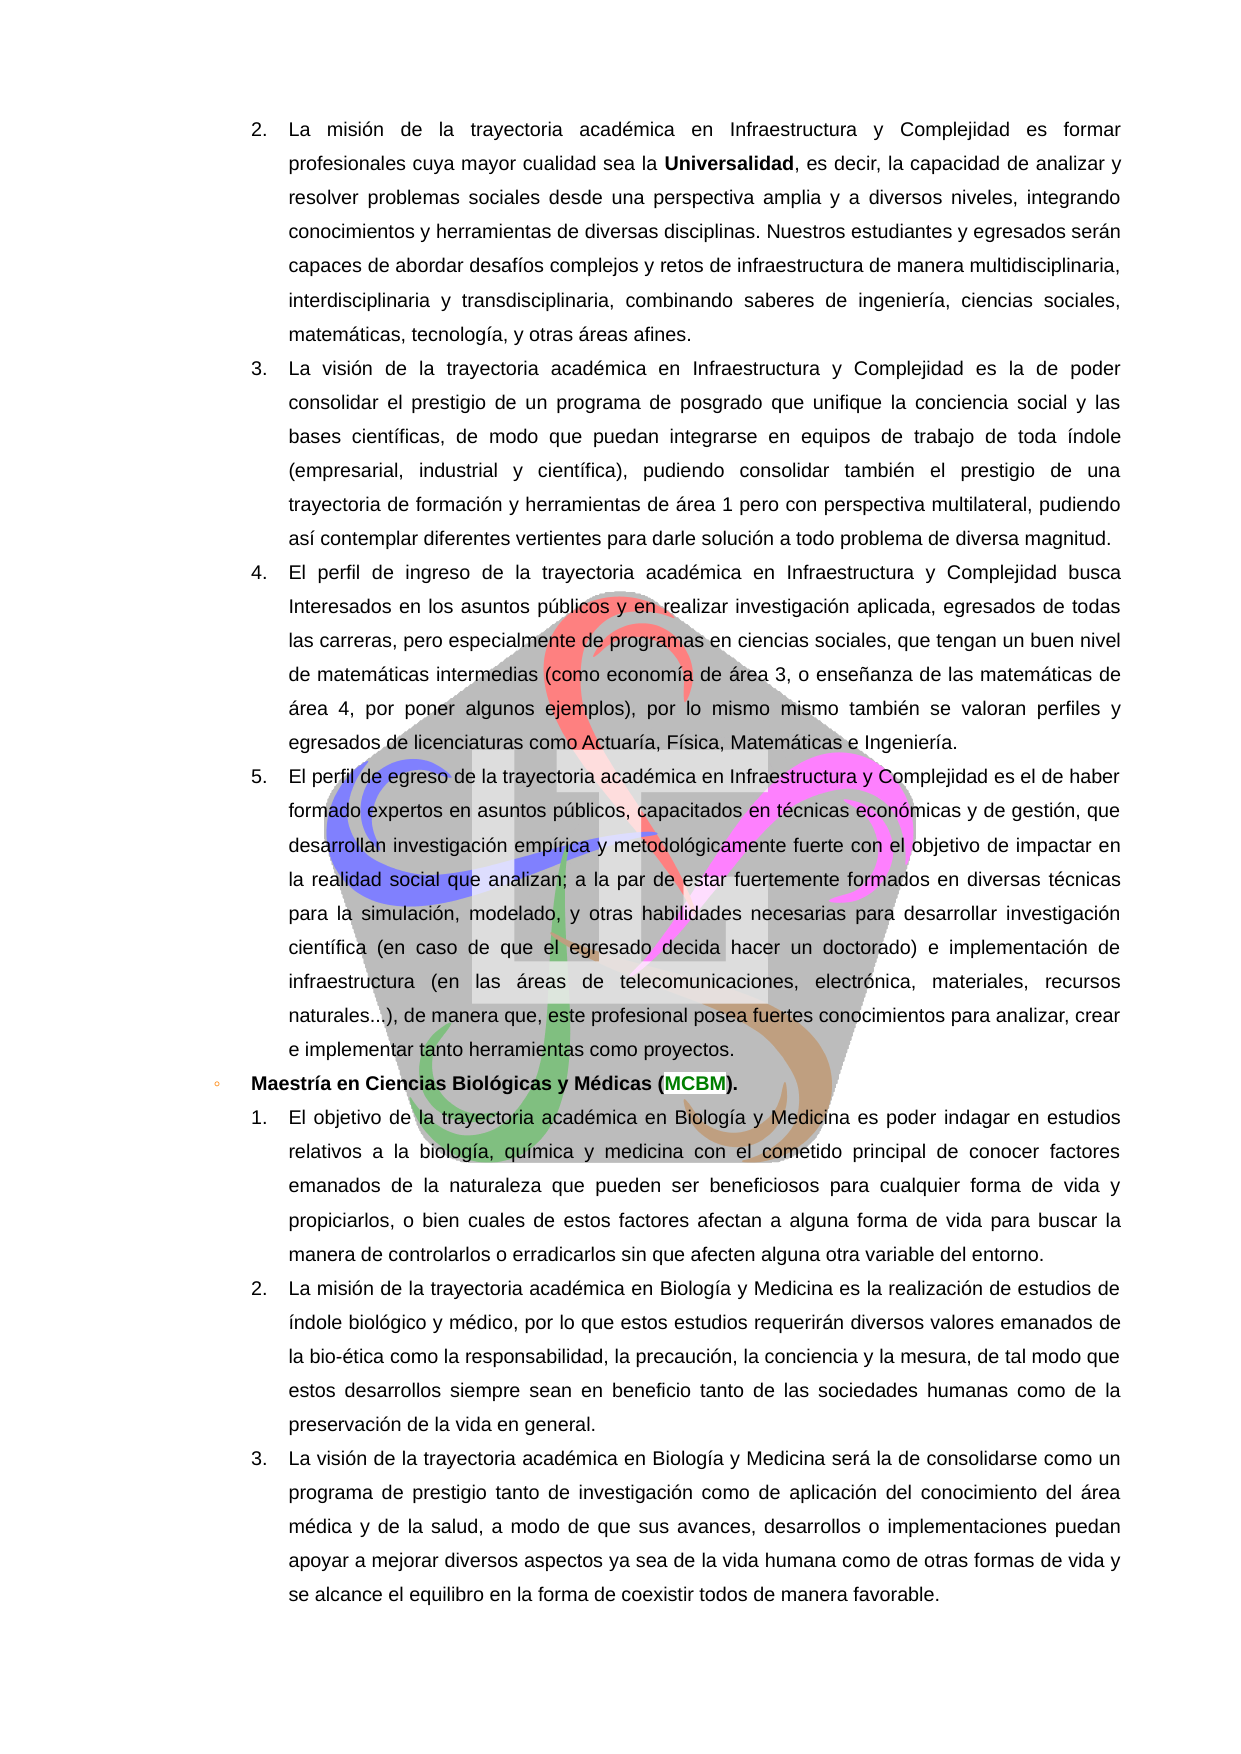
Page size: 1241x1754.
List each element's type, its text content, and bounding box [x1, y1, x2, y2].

list La visión de la trayectoria académica en Infraestructura y Complejidad es la de poder consolidar el prestigio de un programa de posgrado que unifique la conciencia social y las bases científicas, de modo que puedan integrarse en equipos de trabajo de toda índole (empresarial, industrial y científica), pudiendo consolidar también el prestigio de una trayectoria de formación y herramientas de área 1 pero con perspectiva multilateral, pudiendo así contemplar diferentes vertientes para darle solución a todo problema de diversa magnitud. [251, 357, 1122, 549]
list Maestría en Ciencias Biológicas y Médicas (MCBM). [213, 1072, 1122, 1095]
picture [324, 1061, 916, 1072]
picture [324, 754, 916, 765]
list La misión de la trayectoria académica en Infraestructura y Complejidad es formar profesionales cuya mayor cualidad sea la Universalidad, es decir, la capacidad de analizar y resolver problemas sociales desde una perspectiva amplia y a diversos niveles, integrando conocimientos y herramientas de diversas disciplinas. Nuestros estudiantes y egresados serán capaces de abordar desafíos complejos y retos de infraestructura de manera multidisciplinaria, interdisciplinaria y transdisciplinaria, combinando saberes de ingeniería, ciencias sociales, matemáticas, tecnología, y otras áreas afines. [251, 118, 1122, 345]
list La visión de la trayectoria académica en Biología y Medicina será la de consolidarse como un programa de prestigio tanto de investigación como de aplicación del conocimiento del área médica y de la salud, a modo de que sus avances, desarrollos o implementaciones puedan apoyar a mejorar diversos aspectos ya sea de la vida humana como de otras formas de vida y se alcance el equilibro en la forma de coexistir todos de manera favorable. [251, 1447, 1122, 1606]
list El perfil de ingreso de la trayectoria académica en Infraestructura y Complejidad busca Interesados en los asuntos públicos y en realizar investigación aplicada, egresados de todas las carreras, pero especialmente de programas en ciencias sociales, que tengan un buen nivel de matemáticas intermedias (como economía de área 3, o enseñanza de las matemáticas de área 4, por poner algunos ejemplos), por lo mismo mismo también se valoran perfiles y egresados de licenciaturas como Actuaría, Física, Matemáticas e Ingeniería. [251, 561, 1122, 754]
picture [324, 1095, 916, 1106]
list El perfil de egreso de la trayectoria académica en Infraestructura y Complejidad es el de haber formado expertos en asuntos públicos, capacitados en técnicas económicas y de gestión, que desarrollan investigación empírica y metodológicamente fuerte con el objetivo de impactar en la realidad social que analizan; a la par de estar fuertemente formados en diversas técnicas para la simulación, modelado, y otras habilidades necesarias para desarrollar investigación científica (en caso de que el egresado decida hacer un doctorado) e implementación de infraestructura (en las áreas de telecomunicaciones, electrónica, materiales, recursos naturales...), de manera que, este profesional posea fuertes conocimientos para analizar, crear e implementar tanto herramientas como proyectos. [251, 765, 1122, 1061]
list El objetivo de la trayectoria académica en Biología y Medicina es poder indagar en estudios relativos a la biología, química y medicina con el cometido principal de conocer factores emanados de la naturaleza que pueden ser beneficiosos para cualquier forma de vida y propiciarlos, o bien cuales de estos factores afectan a alguna forma de vida para buscar la manera de controlarlos o erradicarlos sin que afecten alguna otra variable del entorno. [251, 1106, 1122, 1265]
list La misión de la trayectoria académica en Biología y Medicina es la realización de estudios de índole biológico y médico, por lo que estos estudios requerirán diversos valores emanados de la bio-ética como la responsabilidad, la precaución, la conciencia y la mesura, de tal modo que estos desarrollos siempre sean en beneficio tanto de las sociedades humanas como de la preservación de la vida en general. [251, 1277, 1122, 1436]
